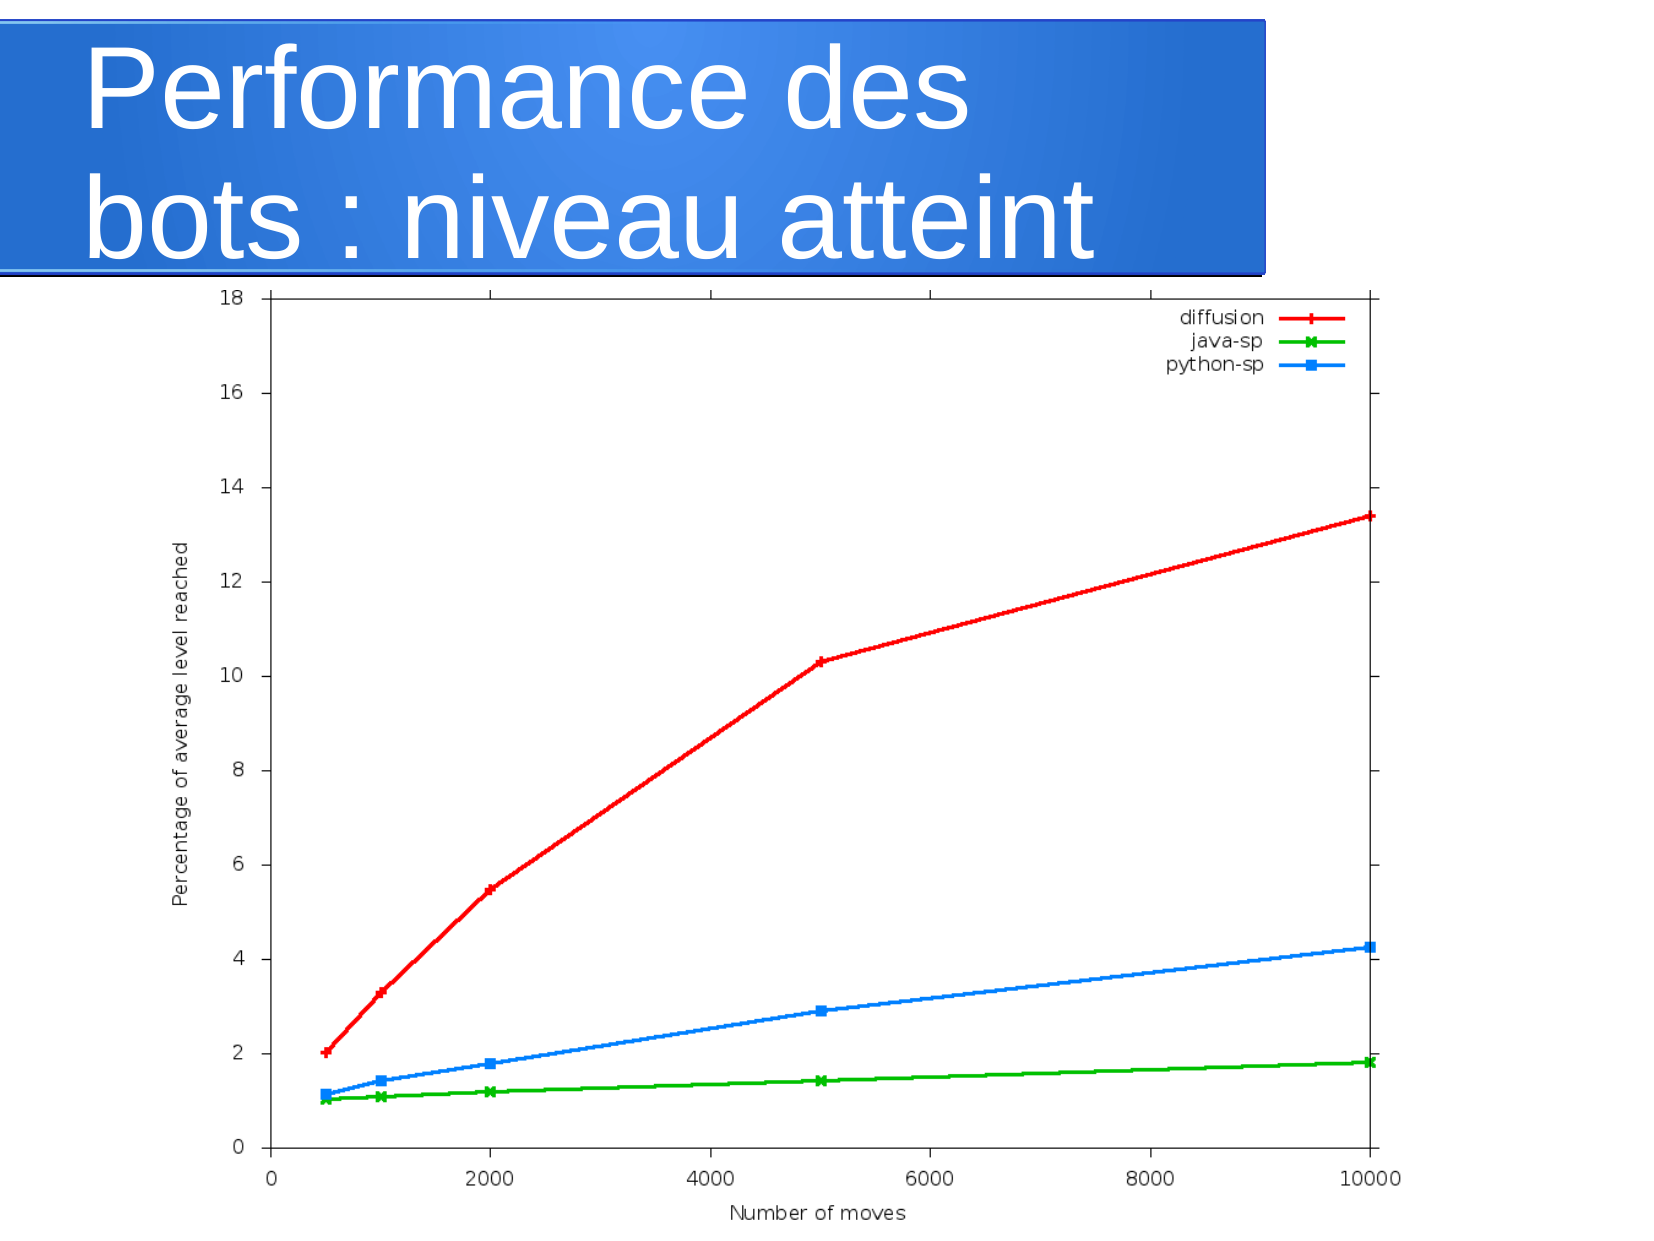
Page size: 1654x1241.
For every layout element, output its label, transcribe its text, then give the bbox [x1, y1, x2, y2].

picture [165, 290, 1420, 1231]
title Performance des bots : niveau atteint [82, 22, 1250, 284]
picture [0, 17, 1270, 282]
